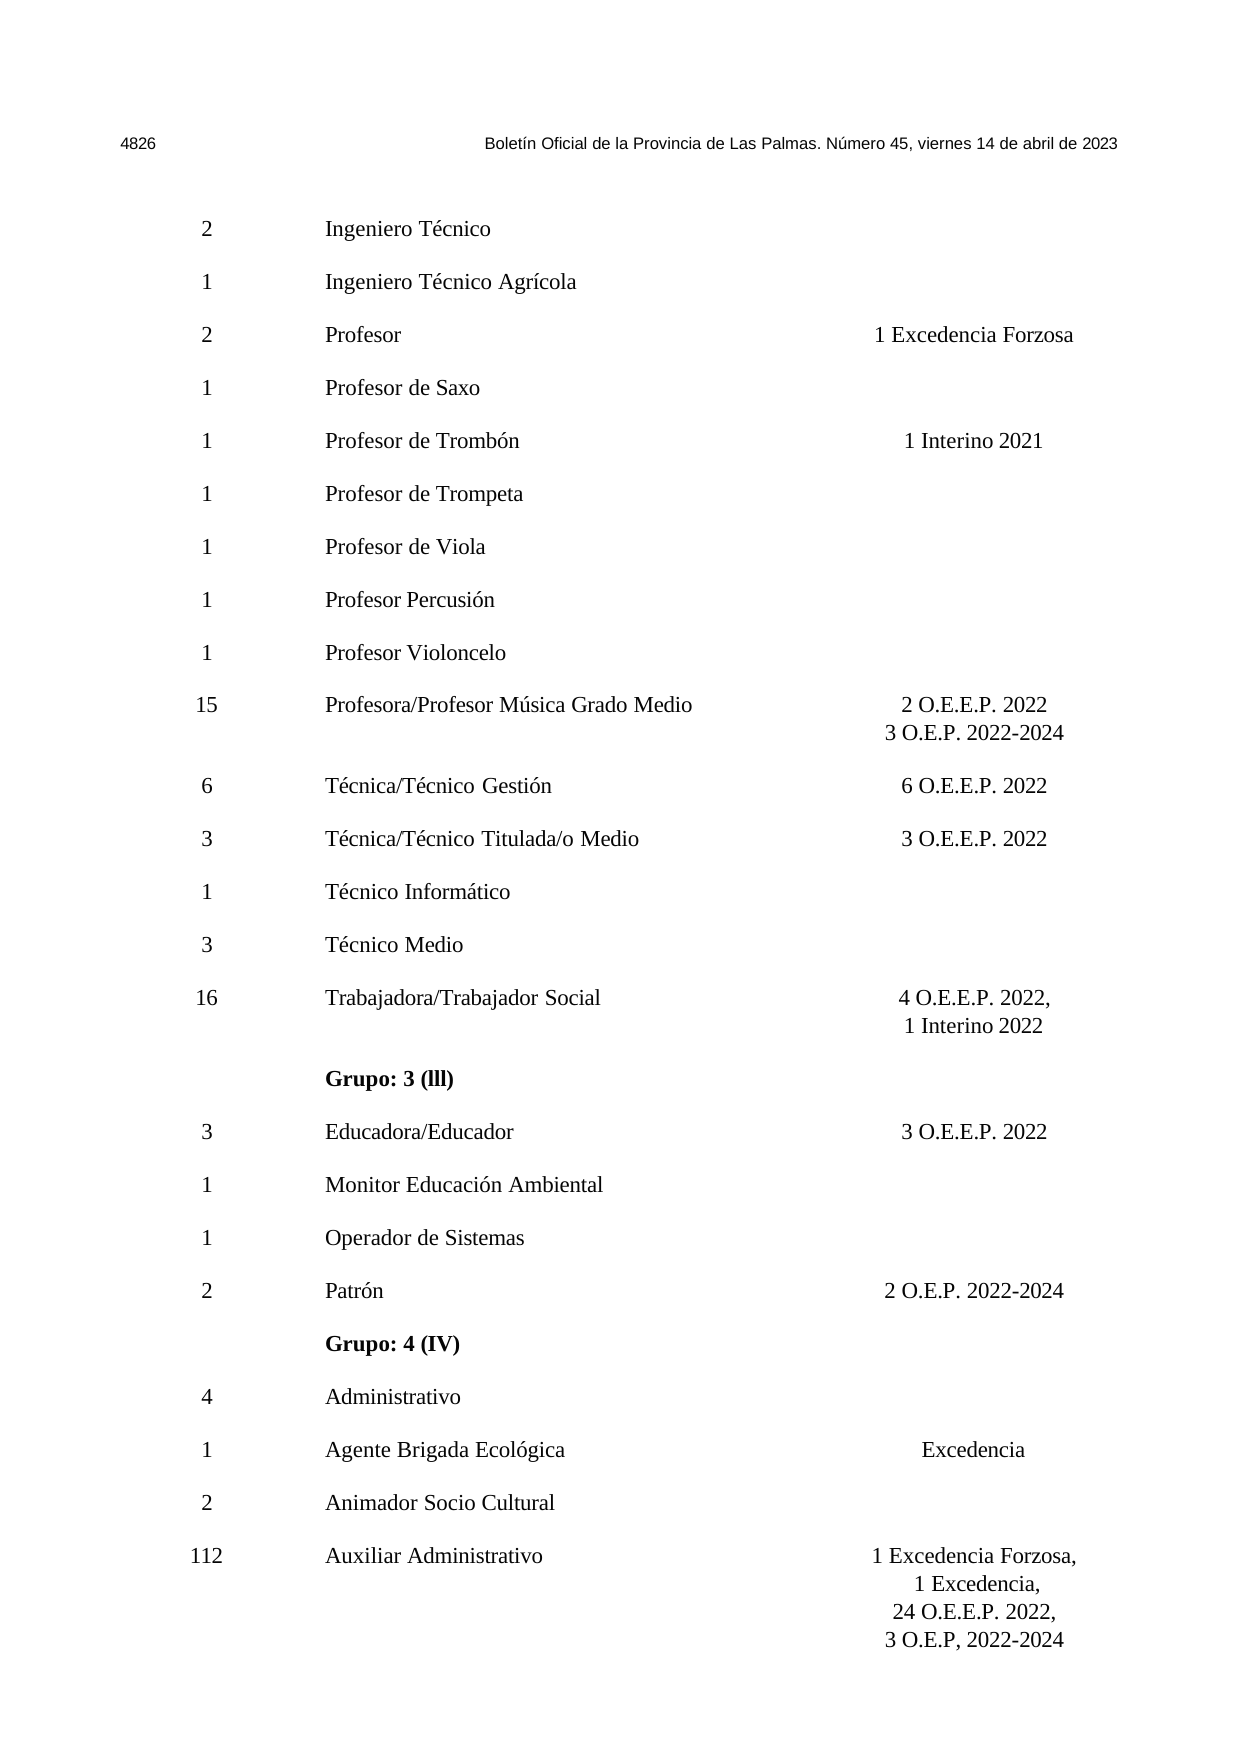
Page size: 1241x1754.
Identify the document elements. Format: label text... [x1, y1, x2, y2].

text Animador Socio Cultural [325, 1489, 558, 1515]
text 3 O.E.E.P. 2022 [901, 1118, 1049, 1144]
text 1 Interino 2022 [903, 1012, 1052, 1039]
text 1 [201, 1436, 214, 1462]
text 3 [201, 826, 214, 852]
text Profesor Percusión [325, 586, 501, 612]
text 6 [201, 772, 214, 799]
text 4 [201, 1383, 214, 1409]
text 1 [201, 480, 214, 506]
text Grupo: 4 (IV) [325, 1330, 463, 1356]
text Administrativo [325, 1383, 464, 1409]
text Profesor de Saxo [325, 374, 483, 400]
text 2 O.E.P. 2022-2024 [884, 1277, 1066, 1303]
text 1 [201, 1171, 214, 1198]
text Operador de Sistemas [325, 1224, 528, 1251]
text 1 [201, 878, 214, 905]
text 1 [201, 586, 214, 612]
text Técnico Informático [325, 878, 514, 905]
text 1 [201, 639, 214, 665]
text Profesor Violoncelo [325, 639, 511, 665]
text 15 [195, 692, 220, 718]
text 1 Interino 2021 [904, 427, 1047, 453]
text 1 Excedencia Forzosa [874, 321, 1077, 347]
text 2 [201, 1277, 214, 1303]
text 16 [195, 984, 220, 1011]
text Técnico Medio [325, 931, 466, 958]
text Ingeniero Técnico Agrícola [325, 268, 580, 294]
text 1 Excedencia Forzosa, [869, 1542, 1079, 1568]
text Agente Brigada Ecológica [325, 1436, 568, 1462]
text 3 O.E.P. 2022-2024 [882, 719, 1066, 746]
text Ingeniero Técnico [325, 215, 494, 241]
text 2 [201, 1489, 214, 1515]
text Excedencia [921, 1436, 1029, 1462]
text Profesor [325, 321, 404, 347]
text 3 O.E.E.P. 2022 [901, 826, 1049, 852]
text Grupo: 3 (lll) [325, 1065, 457, 1092]
text 3 O.E.P, 2022-2024 [869, 1626, 1079, 1652]
text 112 [189, 1542, 226, 1568]
text Educadora/Educador [325, 1118, 519, 1144]
text 1 [201, 427, 214, 453]
text 1 [201, 374, 214, 400]
text Profesora/Profesor Música Grado Medio [325, 692, 700, 718]
text Boletín Oficial de la Provincia de Las Palmas. Número 45, viernes 14 de abril de 2023 [484, 134, 1120, 153]
text Profesor de Trombón [325, 427, 522, 453]
text Técnica/Técnico Gestión [325, 772, 557, 799]
text 2 O.E.E.P. 2022 [882, 692, 1066, 718]
text 1 [201, 1224, 214, 1251]
text 3 [201, 1118, 214, 1144]
text 2 [201, 215, 214, 241]
text Profesor de Viola [325, 533, 487, 559]
text 1 [201, 268, 214, 294]
text Monitor Educación Ambiental [325, 1171, 607, 1198]
text 6 O.E.E.P. 2022 [901, 772, 1049, 799]
text 3 [201, 931, 214, 958]
text Técnica/Técnico Titulada/o Medio [325, 826, 644, 852]
text 4 O.E.E.P. 2022, [898, 984, 1052, 1011]
text 1 Excedencia, [874, 1570, 1079, 1596]
text Profesor de Trompeta [325, 480, 526, 506]
text 1 [201, 533, 214, 559]
text Auxiliar Administrativo [325, 1542, 547, 1568]
text 2 [201, 321, 214, 347]
text 4826 [120, 134, 159, 153]
text Patrón [325, 1277, 386, 1303]
text 24 O.E.E.P. 2022, [869, 1598, 1079, 1624]
text Trabajadora/Trabajador Social [325, 984, 606, 1011]
